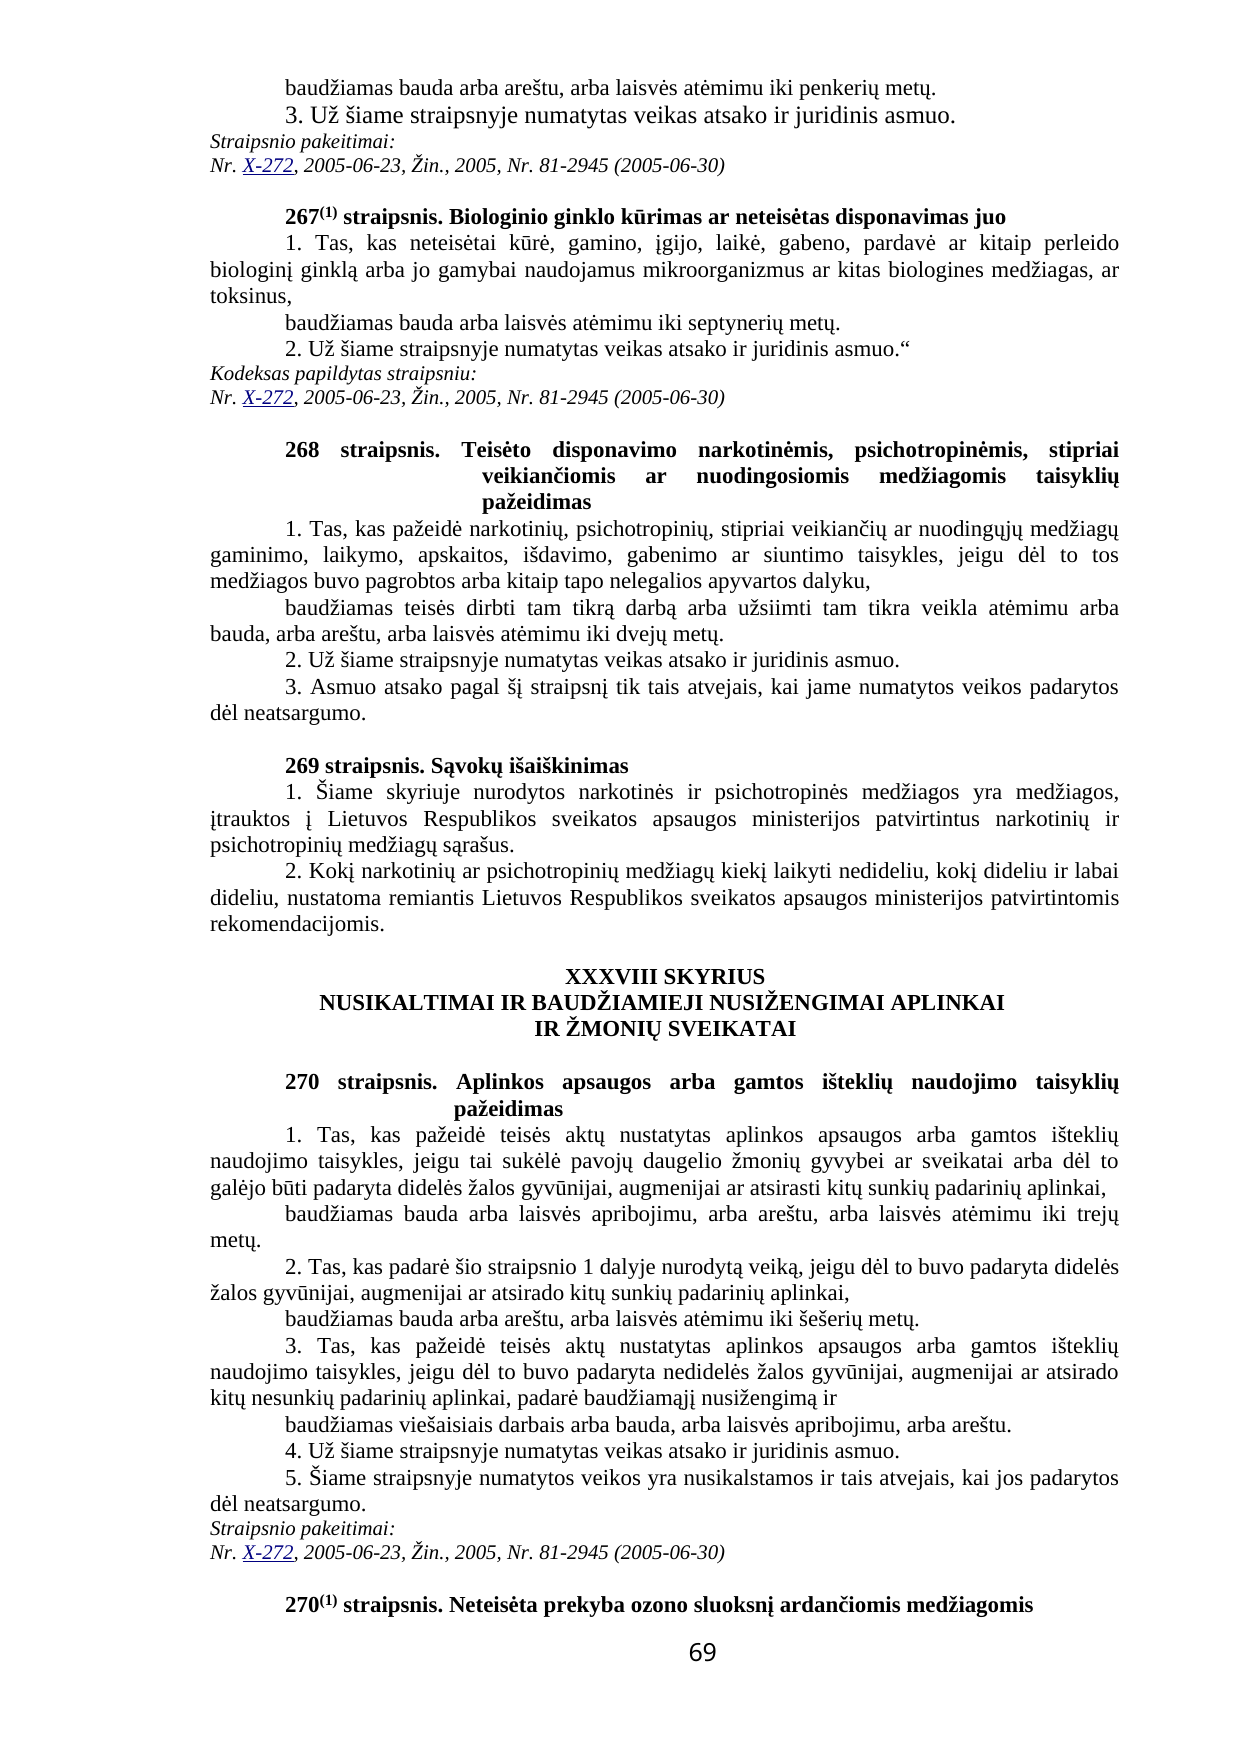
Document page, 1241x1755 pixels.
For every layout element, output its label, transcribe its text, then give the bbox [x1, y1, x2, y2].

text baudžiamas teisės dirbti tam tikrą darbą arba užsiimti tam tikra veikla atėmimu arba bauda, arba areštu, arba laisvės atėmimu iki dvejų metų. [210, 594, 1120, 647]
text baudžiamas bauda arba areštu, arba laisvės atėmimu iki šešerių metų. [210, 1305, 1120, 1332]
text NUSIKALTIMAI IR BAUDŽIAMIEJI NUSIŽENGIMAI APLINKAI IR ŽMONIŲ SVEIKATAI [210, 989, 1120, 1042]
text 267(1) straipsnis. Biologinio ginklo kūrimas ar neteisėtas disponavimas juo [210, 203, 1120, 229]
text 268 straipsnis. Teisėto disponavimo narkotinėmis, psichotropinėmis, stipriai veikiančiomis ar nuodingosiomis medžiagomis taisyklių pažeidimas [285, 436, 1120, 515]
text 270(1) straipsnis. Neteisėta prekyba ozono sluoksnį ardančiomis medžiagomis [210, 1591, 1120, 1617]
subtitle XXXVIII SKYRIUS [210, 963, 1120, 989]
text 1. Tas, kas pažeidė teisės aktų nustatytas aplinkos apsaugos arba gamtos išteklių naudojimo taisykles, jeigu tai sukėlė pavojų daugelio žmonių gyvybei ar sveikatai arba dėl to galėjo būti padaryta didelės žalos gyvūnijai, augmenijai ar atsirasti kitų sunkių padarinių aplinkai, [210, 1121, 1120, 1200]
text 1. Tas, kas neteisėtai kūrė, gamino, įgijo, laikė, gabeno, pardavė ar kitaip perleido biologinį ginklą arba jo gamybai naudojamus mikroorganizmus ar kitas biologines medžiagas, ar toksinus, [210, 229, 1120, 308]
text 2. Už šiame straipsnyje numatytas veikas atsako ir juridinis asmuo.“ [210, 335, 1120, 361]
text Nr. X-272, 2005-06-23, Žin., 2005, Nr. 81-2945 (2005-06-30) [210, 385, 1120, 409]
text 4. Už šiame straipsnyje numatytas veikas atsako ir juridinis asmuo. [210, 1437, 1120, 1463]
text baudžiamas bauda arba laisvės atėmimu iki septynerių metų. [210, 308, 1120, 335]
text 2. Už šiame straipsnyje numatytas veikas atsako ir juridinis asmuo. [210, 647, 1120, 673]
text 3. Tas, kas pažeidė teisės aktų nustatytas aplinkos apsaugos arba gamtos išteklių naudojimo taisykles, jeigu dėl to buvo padaryta nedidelės žalos gyvūnijai, augmenijai ar atsirado kitų nesunkių padarinių aplinkai, padarė baudžiamąjį nusižengimą ir [210, 1332, 1120, 1411]
text Straipsnio pakeitimai: [210, 1516, 1120, 1540]
text 3. Už šiame straipsnyje numatytas veikas atsako ir juridinis asmuo. [210, 100, 1120, 129]
text 269 straipsnis. Sąvokų išaiškinimas [210, 752, 1120, 778]
text 1. Šiame skyriuje nurodytos narkotinės ir psichotropinės medžiagos yra medžiagos, įtrauktos į Lietuvos Respublikos sveikatos apsaugos ministerijos patvirtintus narkotinių ir psichotropinių medžiagų sąrašus. [210, 778, 1120, 857]
text baudžiamas viešaisiais darbais arba bauda, arba laisvės apribojimu, arba areštu. [210, 1411, 1120, 1437]
text 2. Tas, kas padarė šio straipsnio 1 dalyje nurodytą veiką, jeigu dėl to buvo padaryta didelės žalos gyvūnijai, augmenijai ar atsirado kitų sunkių padarinių aplinkai, [210, 1253, 1120, 1305]
text Kodeksas papildytas straipsniu: [210, 361, 1120, 385]
text 2. Kokį narkotinių ar psichotropinių medžiagų kiekį laikyti nedideliu, kokį dideliu ir labai dideliu, nustatoma remiantis Lietuvos Respublikos sveikatos apsaugos ministerijos patvirtintomis rekomendacijomis. [210, 857, 1120, 936]
text 5. Šiame straipsnyje numatytos veikos yra nusikalstamos ir tais atvejais, kai jos padarytos dėl neatsargumo. [210, 1463, 1120, 1516]
text Nr. X-272, 2005-06-23, Žin., 2005, Nr. 81-2945 (2005-06-30) [210, 153, 1120, 177]
text 3. Asmuo atsako pagal šį straipsnį tik tais atvejais, kai jame numatytos veikos padarytos dėl neatsargumo. [210, 673, 1120, 726]
text baudžiamas bauda arba laisvės apribojimu, arba areštu, arba laisvės atėmimu iki trejų metų. [210, 1200, 1120, 1253]
text Straipsnio pakeitimai: [210, 129, 1120, 153]
text baudžiamas bauda arba areštu, arba laisvės atėmimu iki penkerių metų. [210, 73, 1120, 100]
text 270 straipsnis. Aplinkos apsaugos arba gamtos išteklių naudojimo taisyklių pažeidimas [285, 1068, 1120, 1121]
text 1. Tas, kas pažeidė narkotinių, psichotropinių, stipriai veikiančių ar nuodingųjų medžiagų gaminimo, laikymo, apskaitos, išdavimo, gabenimo ar siuntimo taisykles, jeigu dėl to tos medžiagos buvo pagrobtos arba kitaip tapo nelegalios apyvartos dalyku, [210, 515, 1120, 594]
text Nr. X-272, 2005-06-23, Žin., 2005, Nr. 81-2945 (2005-06-30) [210, 1540, 1120, 1564]
